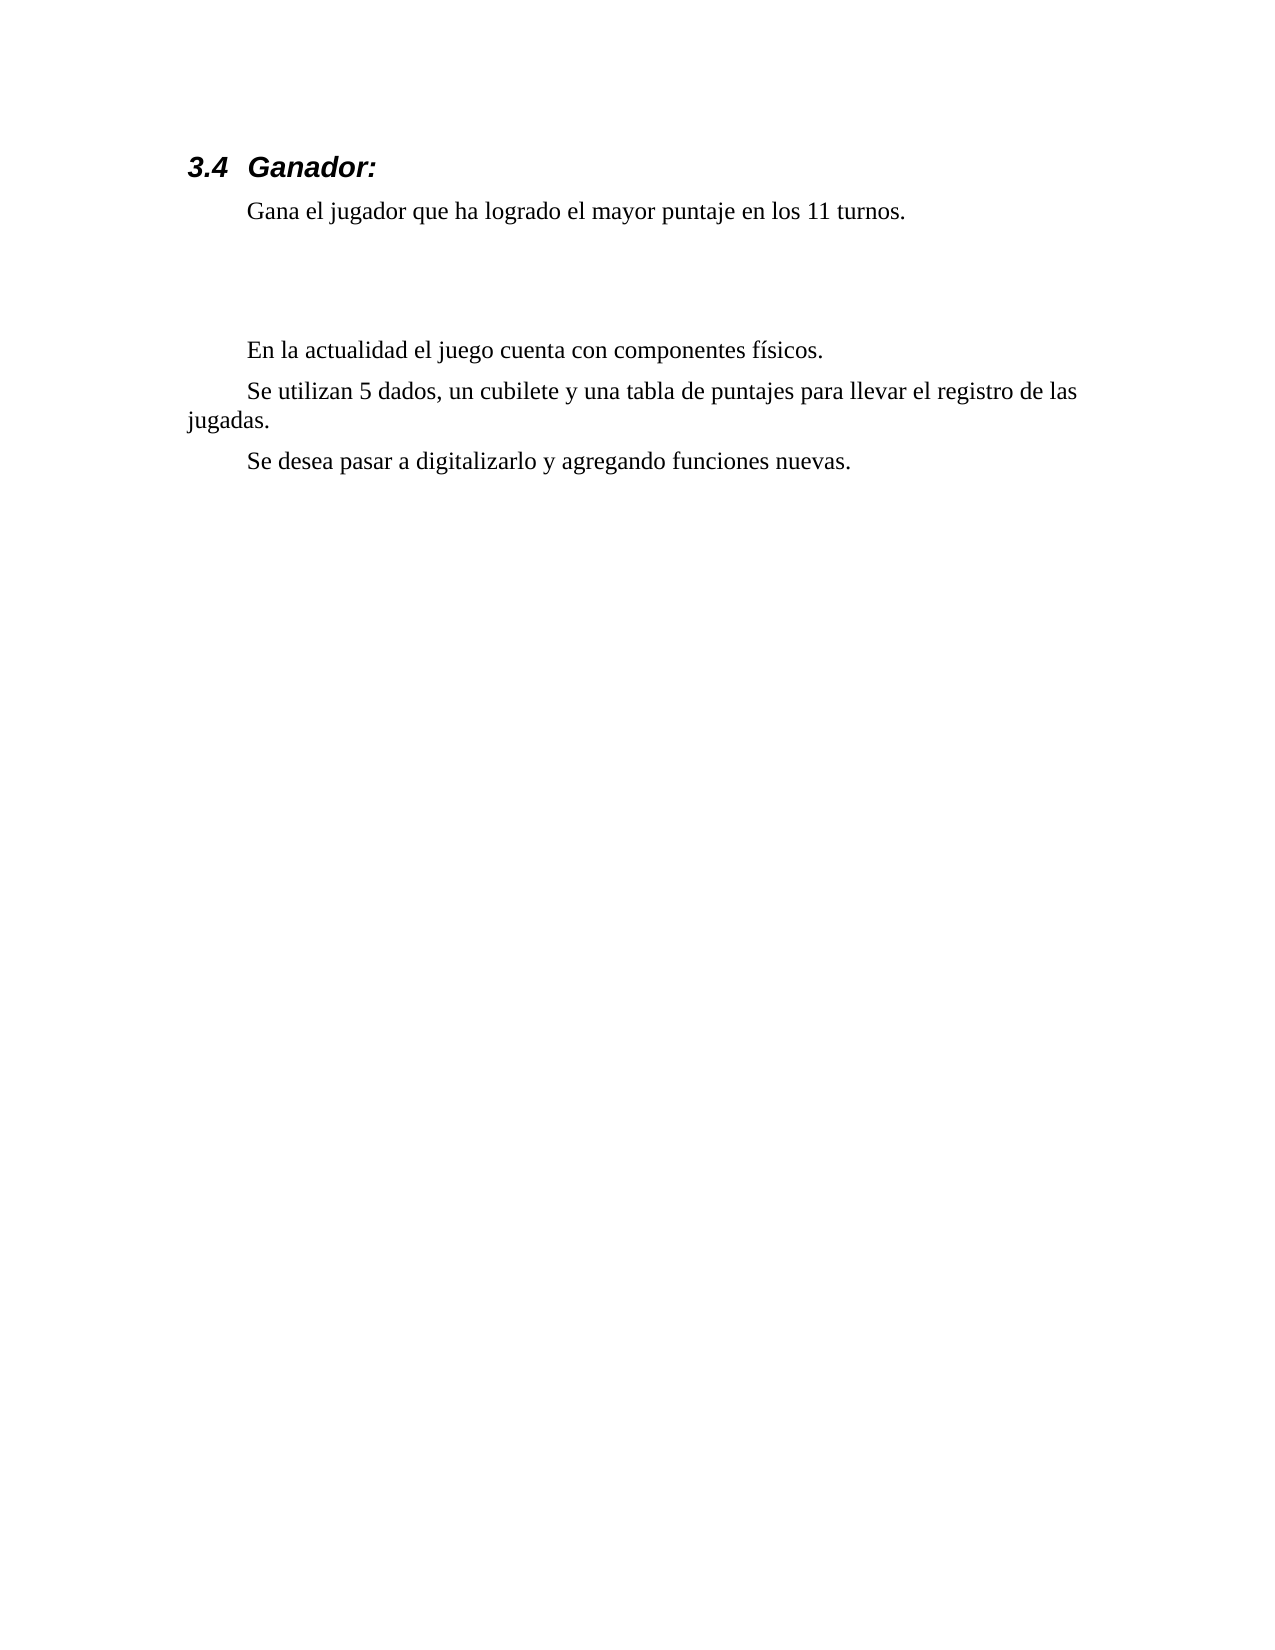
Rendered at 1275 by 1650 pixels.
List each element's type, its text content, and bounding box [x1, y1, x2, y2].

text Gana el jugador que ha logrado el mayor puntaje en los 11 turnos. [187, 196, 1087, 225]
text En la actualidad el juego cuenta con componentes físicos. [187, 335, 1087, 363]
subtitle Ganador: [187, 150, 1087, 183]
text Se utilizan 5 dados, un cubilete y una tabla de puntajes para llevar el registro de las jugadas. [187, 376, 1087, 433]
text Se desea pasar a digitalizarlo y agregando funciones nuevas. [187, 446, 1087, 475]
